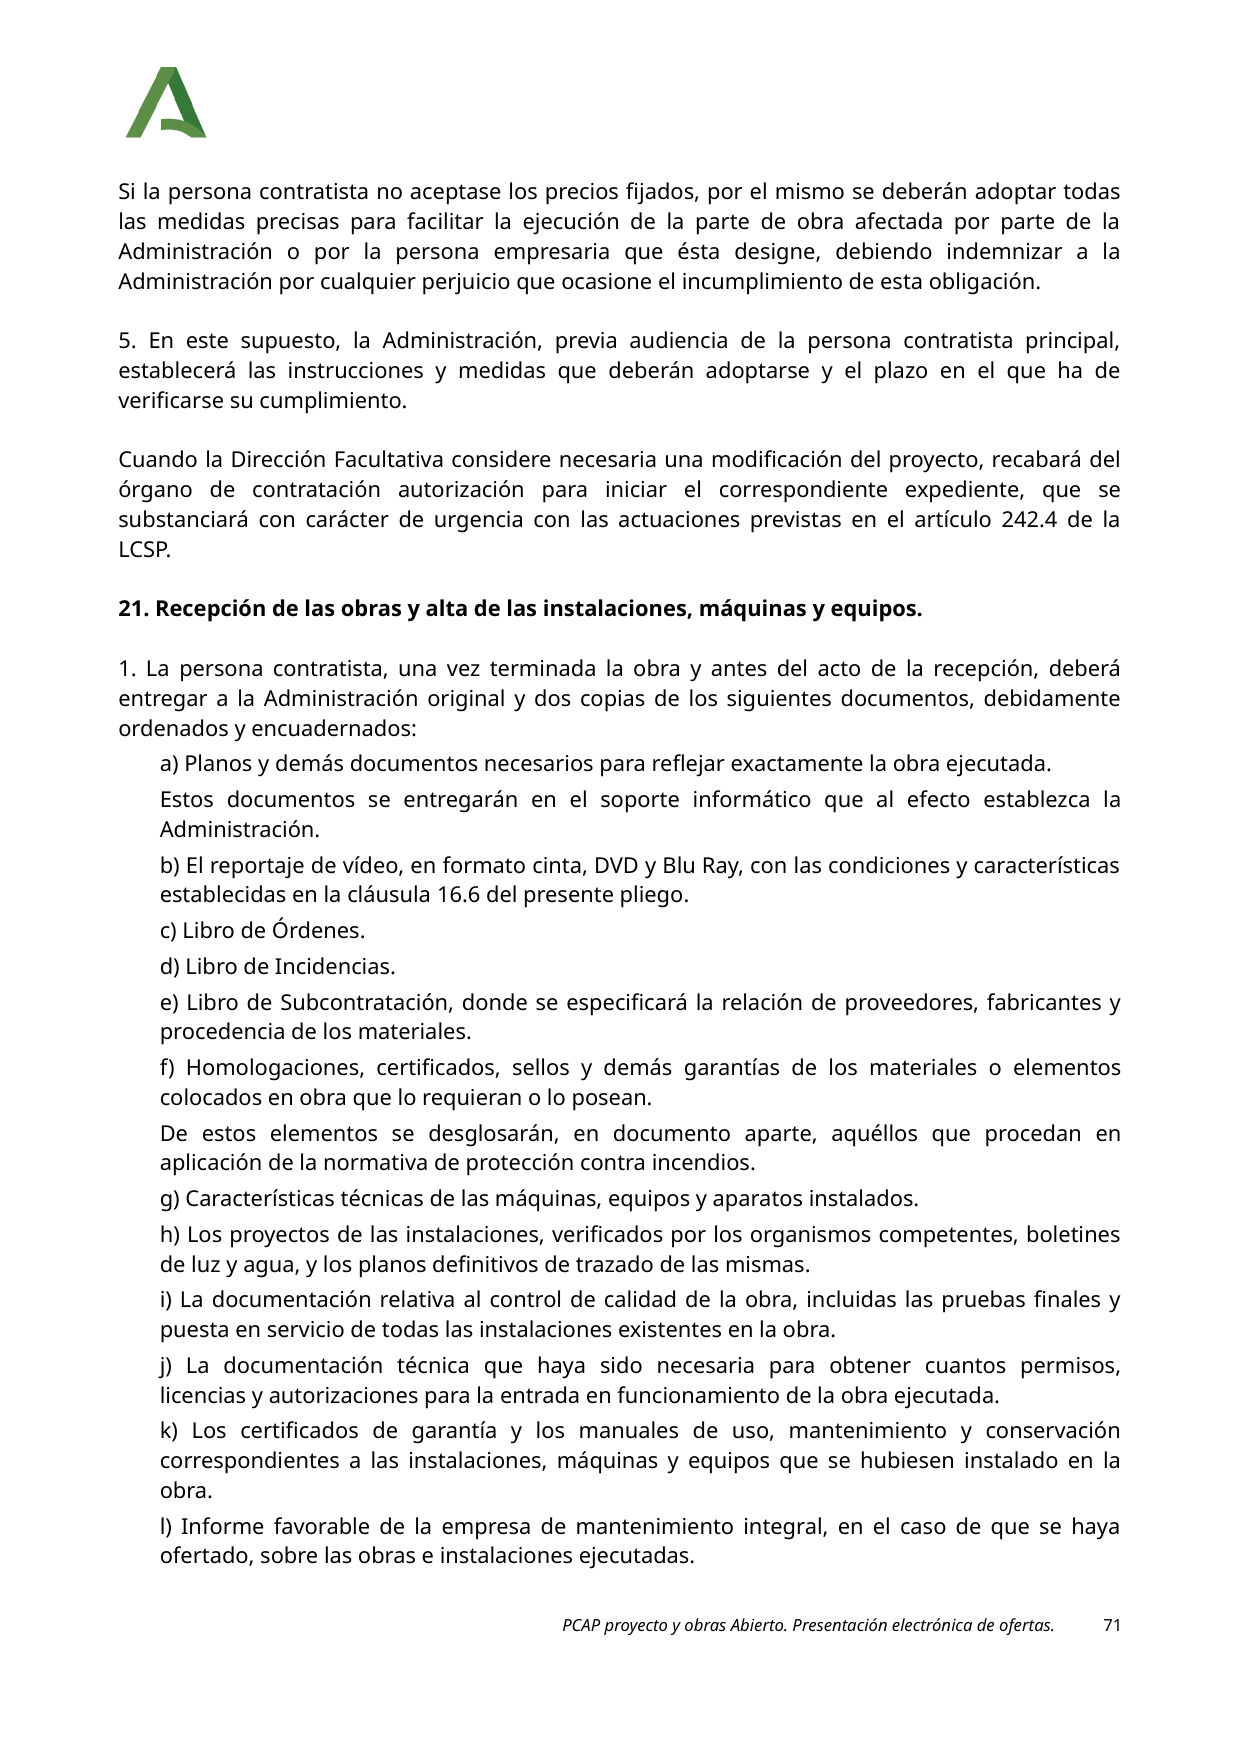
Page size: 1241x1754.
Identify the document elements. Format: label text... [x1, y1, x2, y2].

text g) Características técnicas de las máquinas, equipos y aparatos instalados. [159, 1183, 1122, 1213]
text b) El reportaje de vídeo, en formato cinta, DVD y Blu Ray, con las condiciones y características establecidas en la cláusula 16.6 del presente pliego. [159, 849, 1122, 909]
text 5. En este supuesto, la Administración, previa audiencia de la persona contratista principal, establecerá las instrucciones y medidas que deberán adoptarse y el plazo en el que ha de verificarse su cumplimiento. [118, 325, 1122, 415]
text d) Libro de Incidencias. [159, 951, 1122, 981]
text l) Informe favorable de la empresa de mantenimiento integral, en el caso de que se haya ofertado, sobre las obras e instalaciones ejecutadas. [159, 1511, 1122, 1570]
text k) Los certificados de garantía y los manuales de uso, mantenimiento y conservación correspondientes a las instalaciones, máquinas y equipos que se hubiesen instalado en la obra. [159, 1415, 1122, 1505]
text Si la persona contratista no aceptase los precios fijados, por el mismo se deberán adoptar todas las medidas precisas para facilitar la ejecución de la parte de obra afectada por parte de la Administración o por la persona empresaria que ésta designe, debiendo indemnizar a la Administración por cualquier perjuicio que ocasione el incumplimiento de esta obligación. [118, 176, 1122, 296]
text e) Libro de Subcontratación, donde se especificará la relación de proveedores, fabricantes y procedencia de los materiales. [159, 987, 1122, 1046]
text h) Los proyectos de las instalaciones, verificados por los organismos competentes, boletines de luz y agua, y los planos definitivos de trazado de las mismas. [159, 1219, 1122, 1278]
text De estos elementos se desglosarán, en documento aparte, aquéllos que procedan en aplicación de la normativa de protección contra incendios. [159, 1118, 1122, 1177]
text f) Homologaciones, certificados, sellos y demás garantías de los materiales o elementos colocados en obra que lo requieran o lo posean. [159, 1052, 1122, 1112]
text Cuando la Dirección Facultativa considere necesaria una modificación del proyecto, recabará del órgano de contratación autorización para iniciar el correspondiente expediente, que se substanciará con carácter de urgencia con las actuaciones previstas en el artículo 242.4 de la LCSP. [118, 444, 1122, 564]
text 1. La persona contratista, una vez terminada la obra y antes del acto de la recepción, deberá entregar a la Administración original y dos copias de los siguientes documentos, debidamente ordenados y encuadernados: [118, 653, 1122, 742]
picture [121, 62, 210, 142]
text c) Libro de Órdenes. [159, 915, 1122, 945]
text Estos documentos se entregarán en el soporte informático que al efecto establezca la Administración. [159, 784, 1122, 844]
text j) La documentación técnica que haya sido necesaria para obtener cuantos permisos, licencias y autorizaciones para la entrada en funcionamiento de la obra ejecutada. [159, 1350, 1122, 1409]
text i) La documentación relativa al control de calidad de la obra, incluidas las pruebas finales y puesta en servicio de todas las instalaciones existentes en la obra. [159, 1284, 1122, 1344]
subtitle 21. Recepción de las obras y alta de las instalaciones, máquinas y equipos. [118, 593, 1122, 623]
text a) Planos y demás documentos necesarios para reflejar exactamente la obra ejecutada. [159, 748, 1122, 778]
